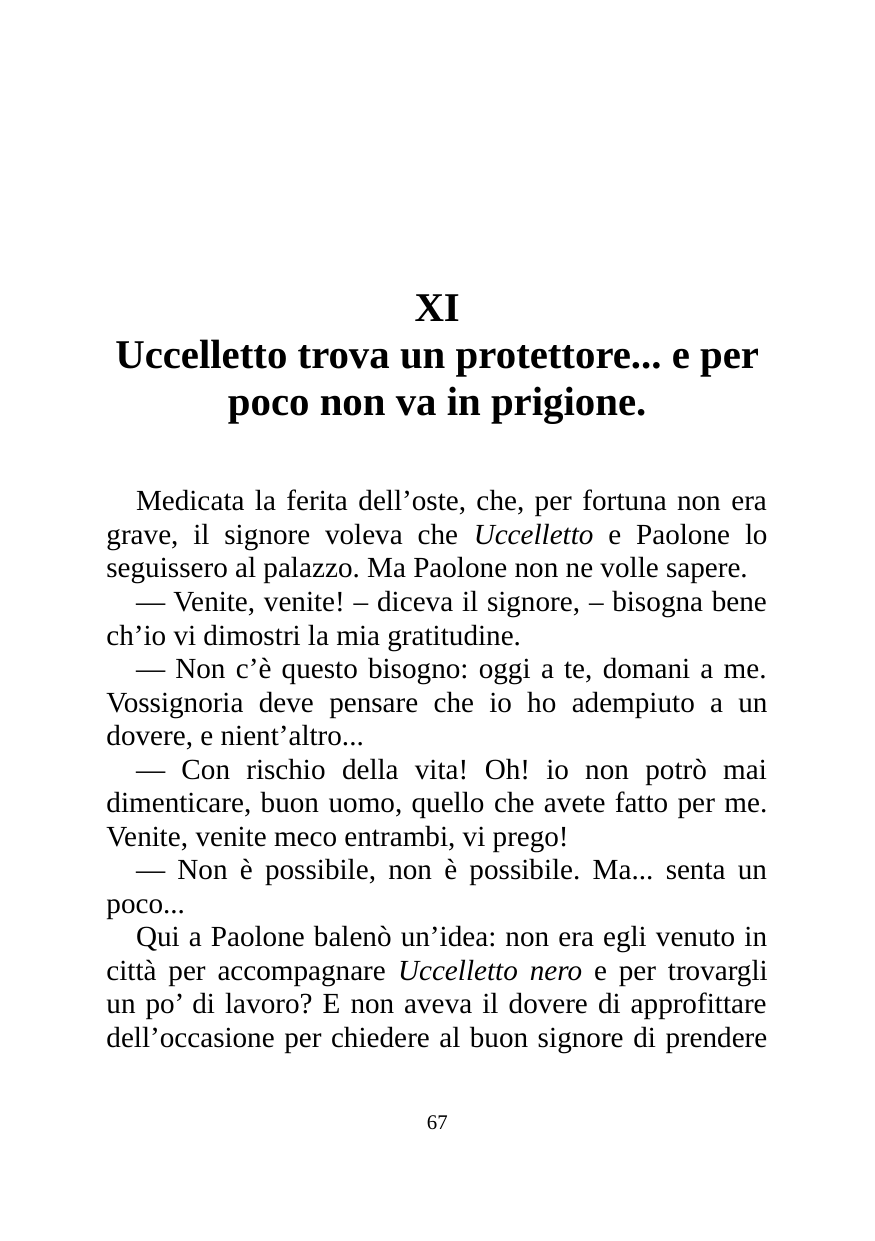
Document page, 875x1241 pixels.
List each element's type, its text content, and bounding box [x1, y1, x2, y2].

subtitle XI Uccelletto trova un protettore... e per poco non va in prigione. [106, 283, 768, 424]
text Medicata la ferita dell’oste, che, per fortuna non era grave, il signore voleva che Uccelletto e Paolone lo seguissero al palazzo. Ma Paolone non ne volle sapere. [106, 483, 768, 584]
text Qui a Paolone balenò un’idea: non era egli venuto in città per accompagnare Uccelletto nero e per trovargli un po’ di lavoro? E non aveva il dovere di approfittare dell’occasione per chiedere al buon signore di prendere [106, 919, 768, 1054]
text — Venite, venite! – diceva il signore, – bisogna bene ch’io vi dimostri la mia gratitudine. [106, 584, 768, 651]
text — Con rischio della vita! Oh! io non potrò mai dimenticare, buon uomo, quello che avete fatto per me. Venite, venite meco entrambi, vi prego! [106, 752, 768, 852]
text — Non c’è questo bisogno: oggi a te, domani a me. Vossignoria deve pensare che io ho adempiuto a un dovere, e nient’altro... [106, 651, 768, 752]
text — Non è possibile, non è possibile. Ma... senta un poco... [106, 852, 768, 919]
